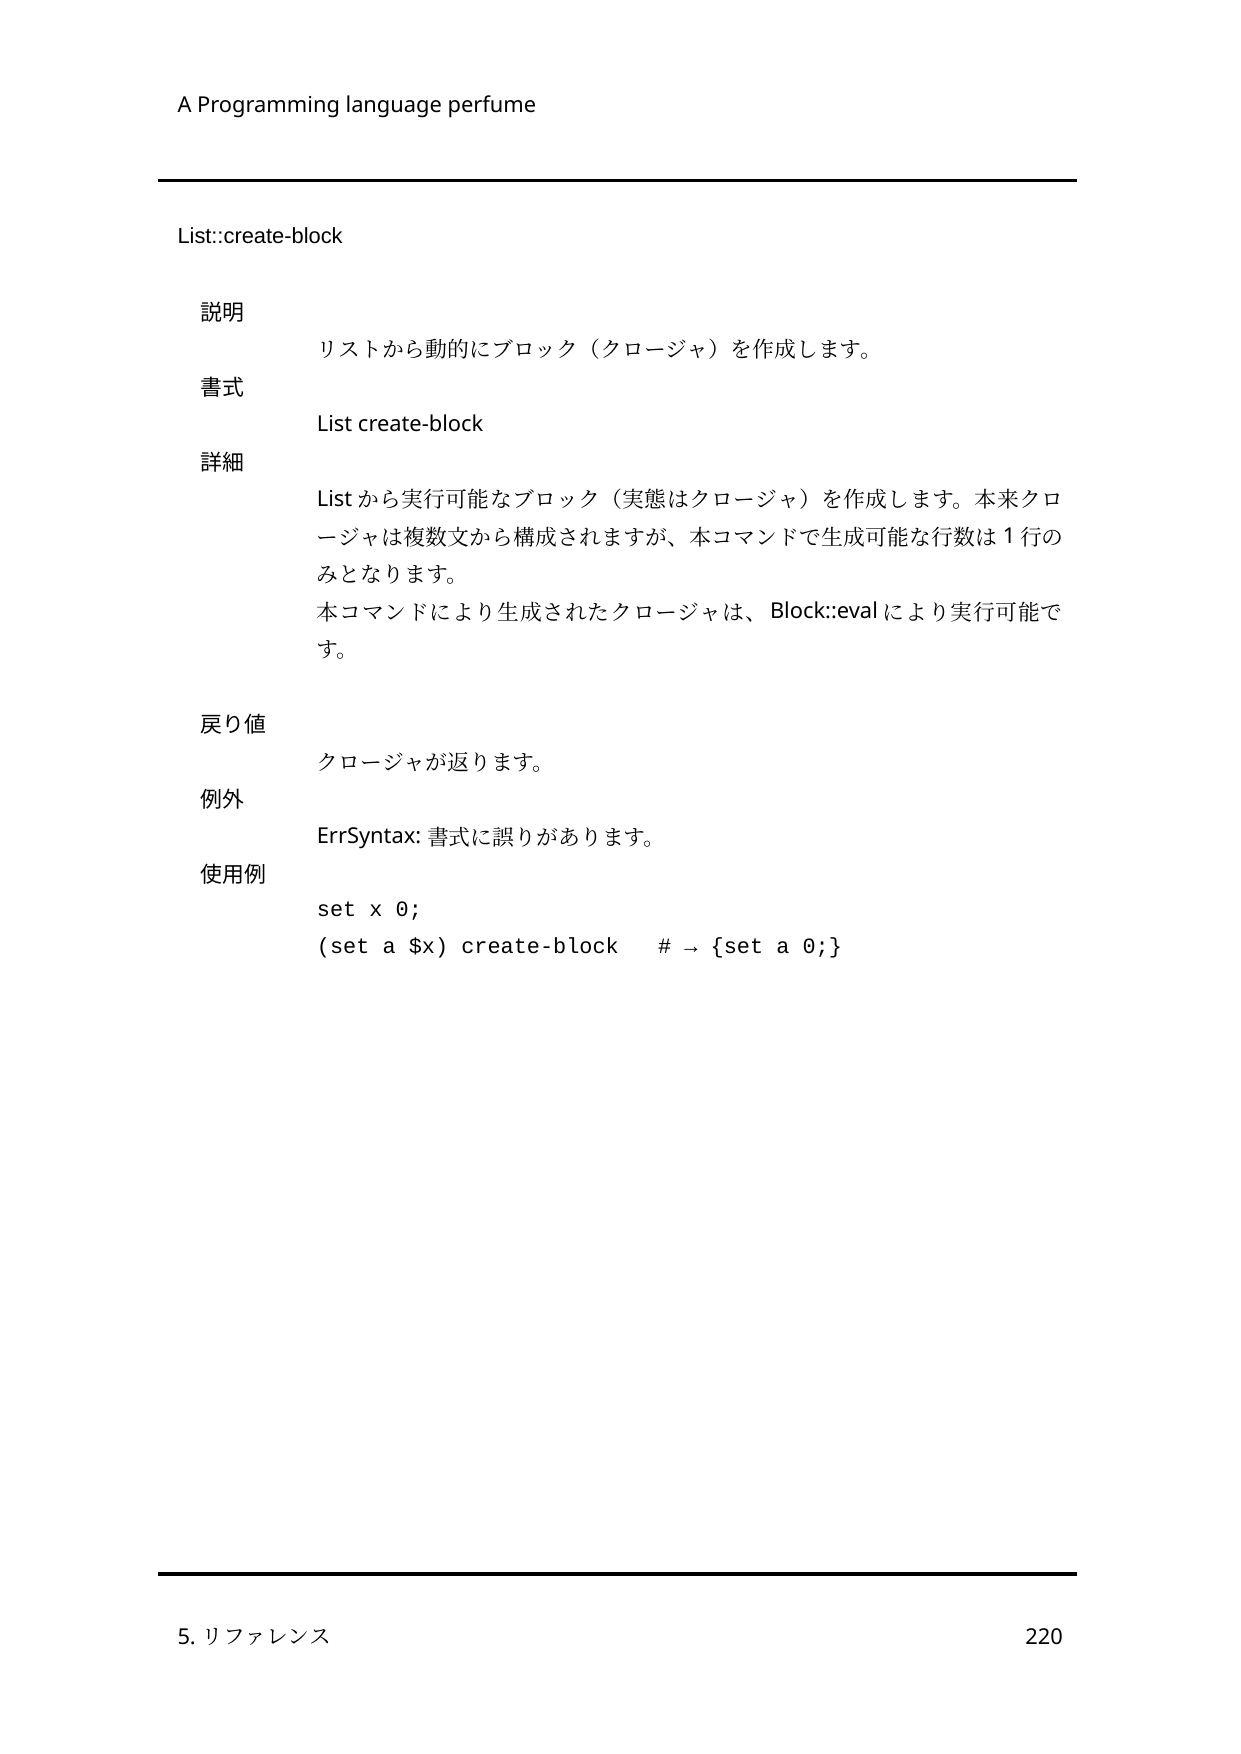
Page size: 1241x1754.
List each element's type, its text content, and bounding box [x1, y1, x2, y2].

table_cell List create-block [317, 367, 1063, 442]
table_cell set x 0; (set a $x) create-block # → {set a 0;} [317, 854, 1063, 967]
table_cell 例外 [200, 779, 317, 854]
table_header リストから動的にブロック（クロージャ）を作成します。 [317, 292, 1063, 367]
table_cell Listから実行可能なブロック（実態はクロージャ）を作成します。本来クロージャは複数文から構成されますが、本コマンドで生成可能な行数は1行のみとなります。 本コマンドにより生成されたクロージャは、Block::evalにより実行可能です。 [317, 442, 1063, 679]
table_cell ErrSyntax: 書式に誤りがあります。 [317, 779, 1063, 854]
table_cell 詳細 [200, 442, 317, 679]
table_cell 使用例 [200, 854, 317, 967]
table_cell クロージャが返ります。 [317, 679, 1063, 779]
table_cell 書式 [200, 367, 317, 442]
subtitle List::create-block [177, 217, 1063, 254]
table_header 説明 [200, 292, 317, 367]
table_cell 戻り値 [200, 679, 317, 779]
